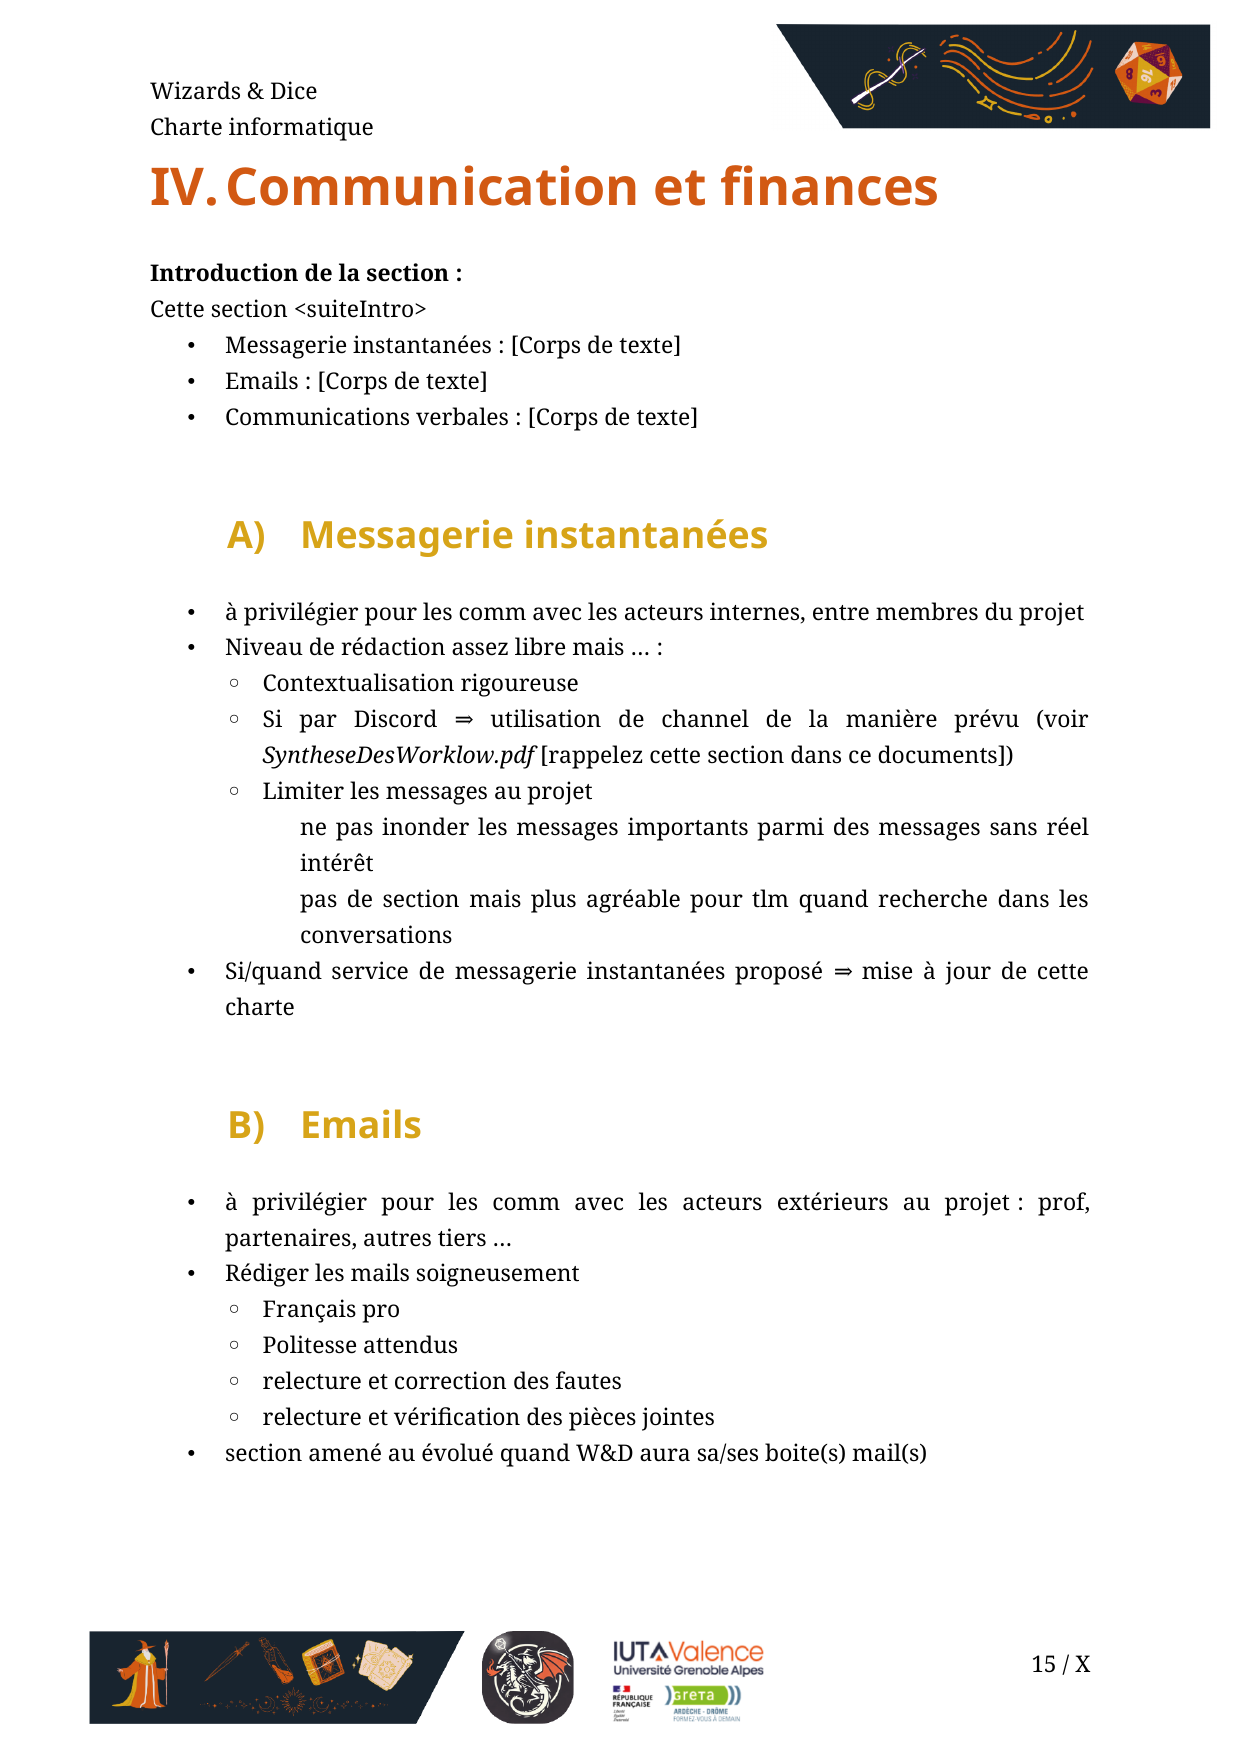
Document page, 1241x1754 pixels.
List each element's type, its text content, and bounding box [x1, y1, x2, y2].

list à privilégier pour les comm avec les acteurs extérieurs au projet : prof, partenaires, autres tiers … [187, 1186, 1090, 1253]
list relecture et correction des fautes [225, 1365, 1090, 1396]
subtitle Messagerie instantanées [227, 508, 1090, 559]
list relecture et vérification des pièces jointes [225, 1401, 1090, 1432]
list Niveau de rédaction assez libre mais … : [187, 631, 1090, 663]
list Messagerie instantanées : [Corps de texte] [187, 329, 1090, 360]
list à privilégier pour les comm avec les acteurs internes, entre membres du projet [187, 595, 1090, 627]
list Contextualisation rigoureuse [225, 667, 1090, 698]
list section amené au évolué quand W&D aura sa/ses boite(s) mail(s) [187, 1437, 1090, 1468]
list Français pro [225, 1293, 1090, 1324]
picture [771, 21, 1218, 131]
picture [81, 1620, 788, 1733]
subtitle Emails [227, 1098, 1090, 1149]
list Emails : [Corps de texte] [187, 365, 1090, 396]
text Cette section <suiteIntro> [150, 293, 1090, 324]
list Politesse attendus [225, 1329, 1090, 1361]
list Si par Discord ⇒ utilisation de channel de la manière prévu (voir SyntheseDesWorklow.pdf [rappelez cette section dans ce documents]) [225, 703, 1090, 770]
list Rédiger les mails soigneusement [187, 1257, 1090, 1289]
list Limiter les messages au projet [225, 775, 1090, 806]
list Si/quand service de messagerie instantanées proposé ⇒ mise à jour de cette charte [187, 955, 1090, 1022]
subtitle Communication et finances [150, 150, 1090, 221]
list Communications verbales : [Corps de texte] [187, 401, 1090, 432]
list pas de section mais plus agréable pour tlm quand recherche dans les conversations [262, 883, 1090, 950]
text Introduction de la section : [150, 257, 1090, 288]
list ne pas inonder les messages importants parmi des messages sans réel intérêt [262, 811, 1090, 878]
